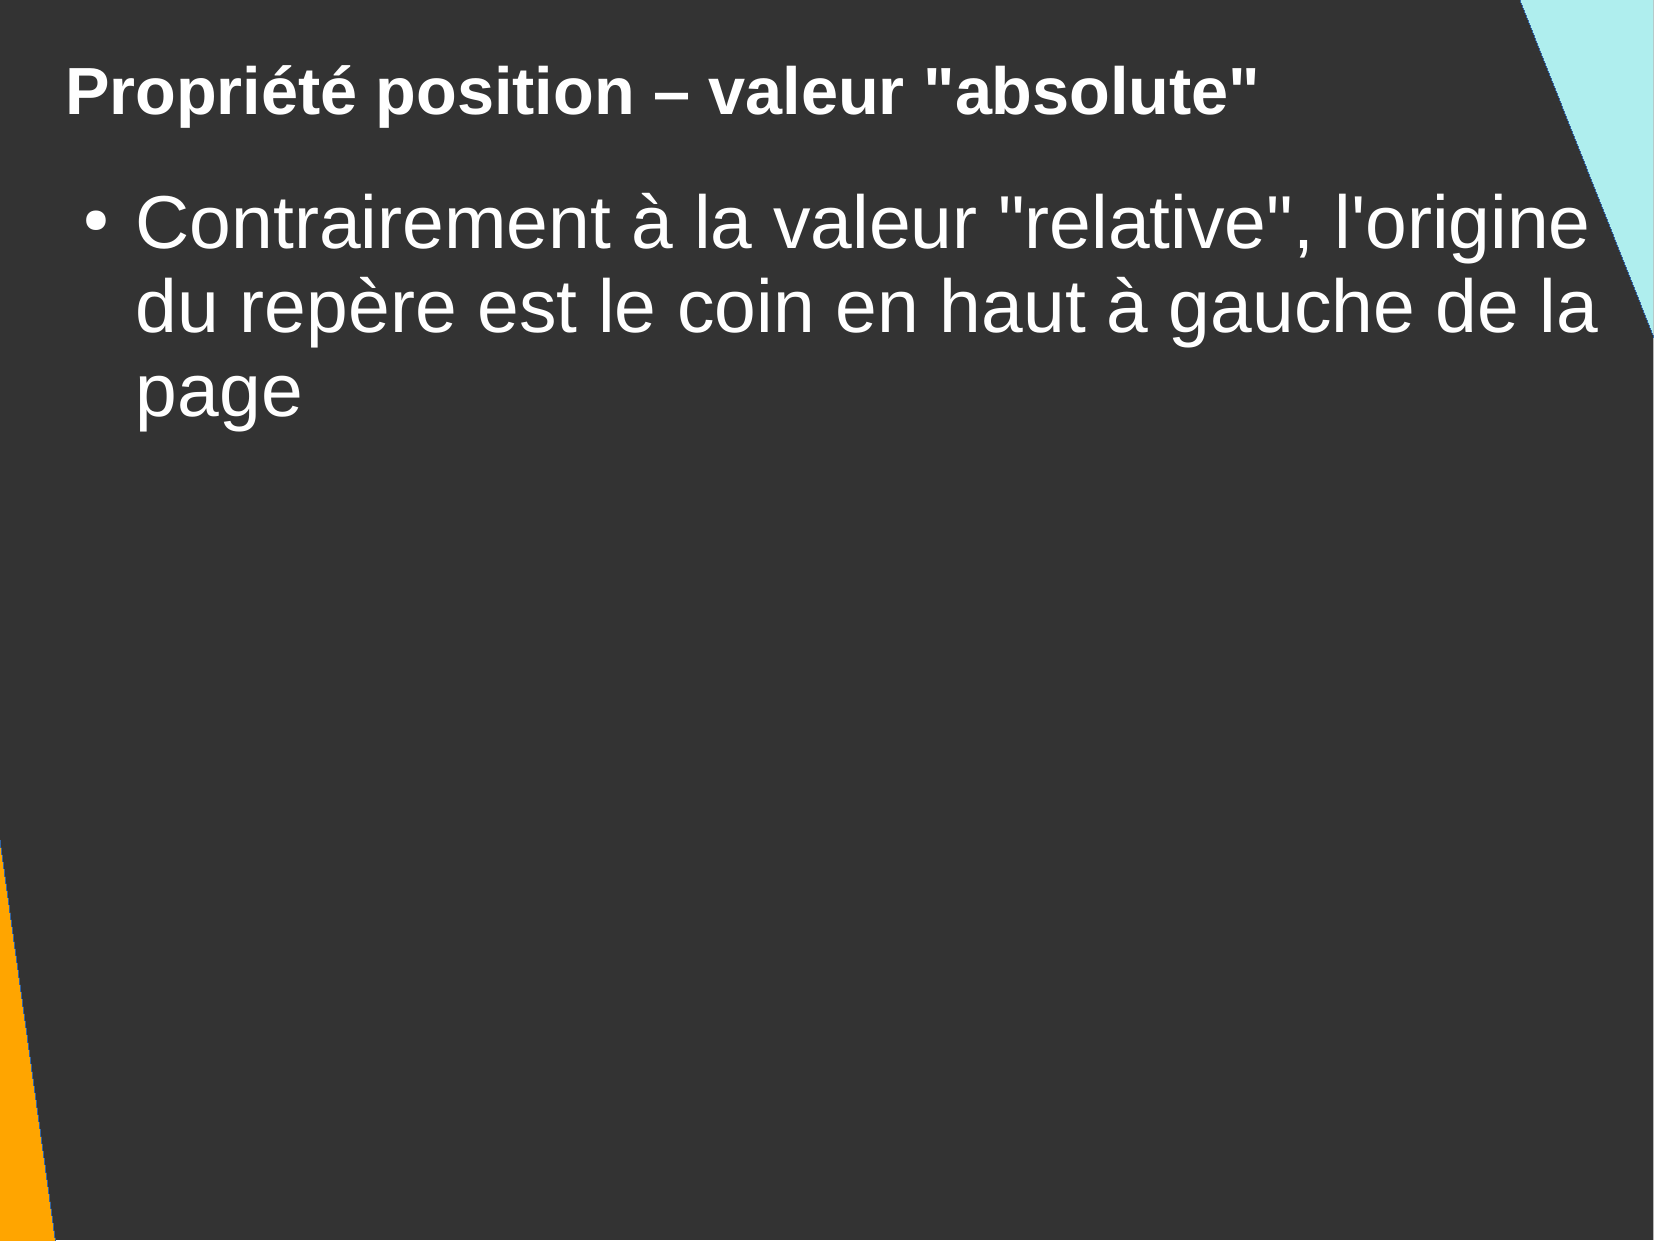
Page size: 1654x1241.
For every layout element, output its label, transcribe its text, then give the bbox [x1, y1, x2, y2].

text_box [0, 839, 56, 1241]
list Contrairement à la valeur "relative", l'origine du repère est le coin en haut à gauche de la page [64, 180, 1604, 449]
title Propriété position – valeur "absolute" [64, 54, 1553, 135]
text_box [1520, 0, 1654, 338]
